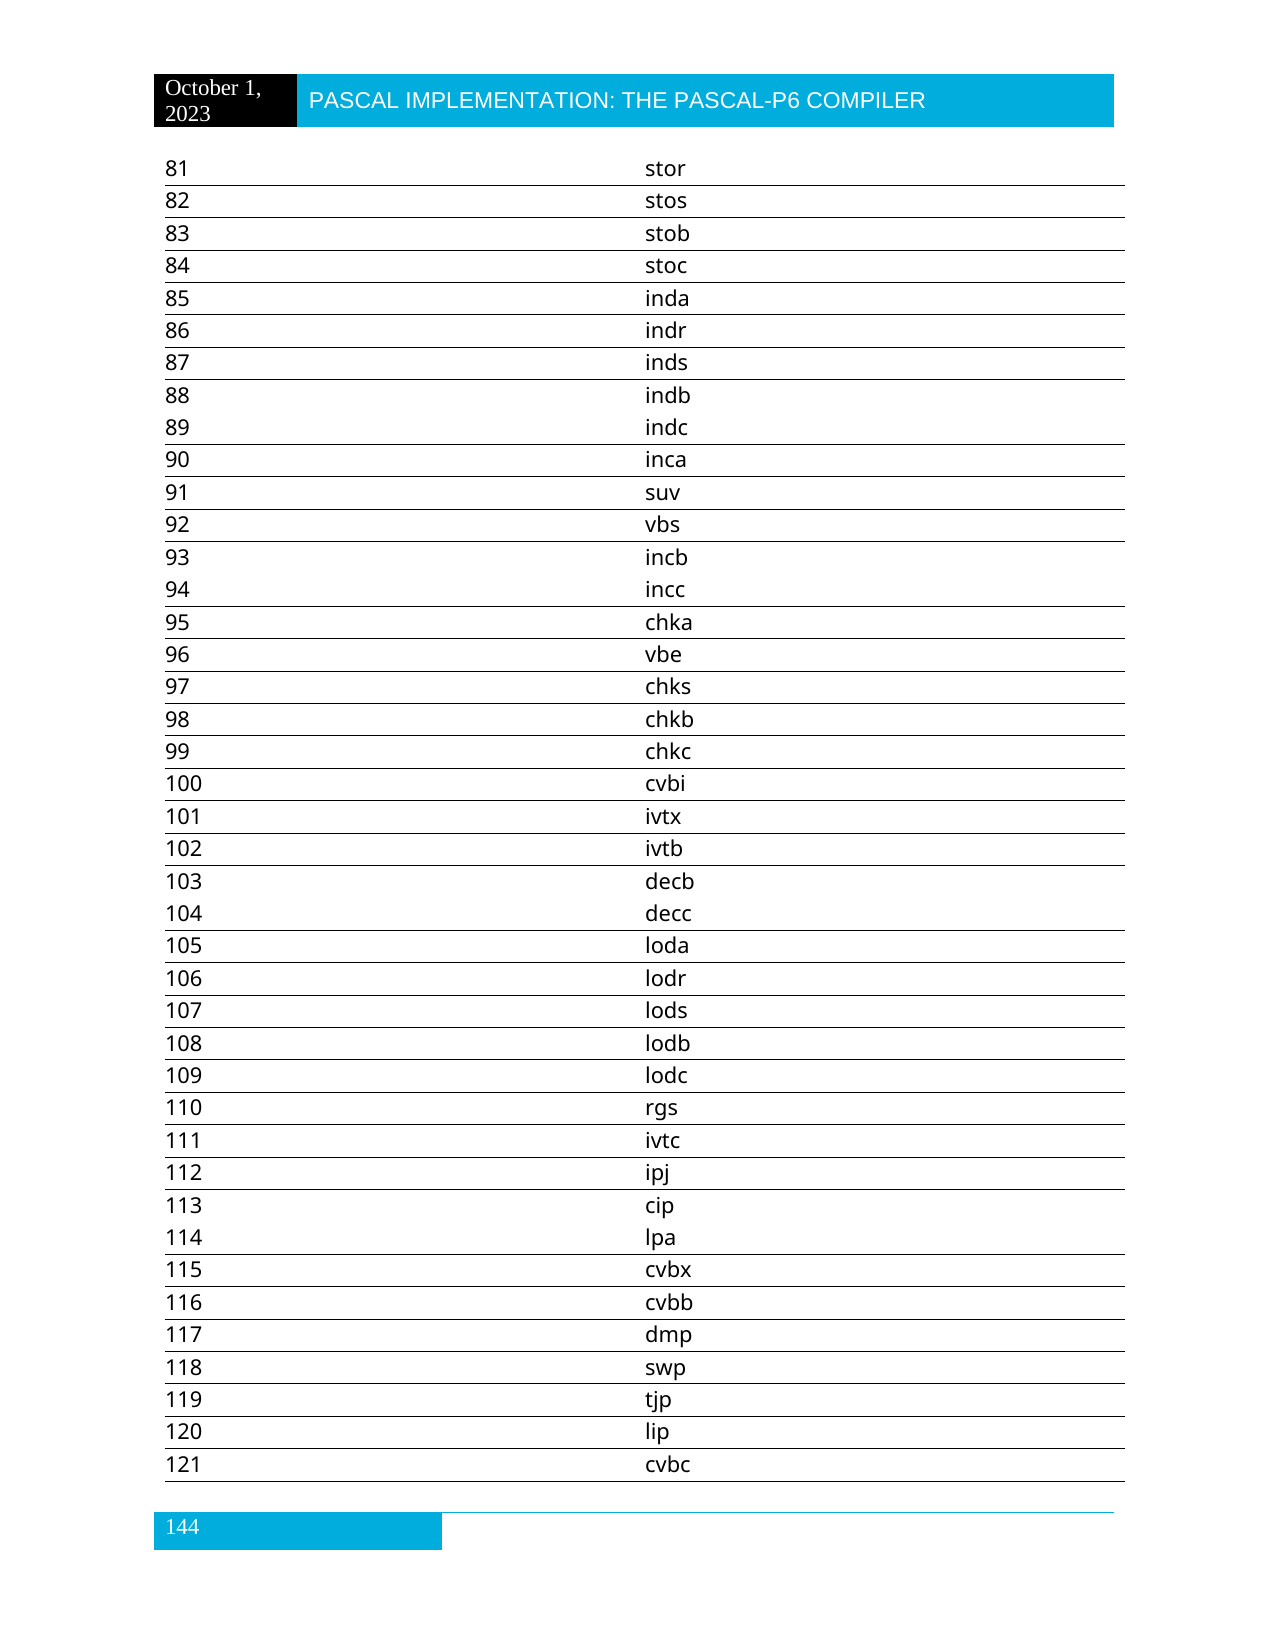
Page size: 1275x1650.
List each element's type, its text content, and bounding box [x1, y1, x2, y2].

table_cell 99 [165, 736, 645, 768]
table_cell loda [645, 931, 1125, 962]
table_cell chkb [645, 704, 1125, 735]
table_cell decb [645, 866, 1125, 898]
table_cell cvbb [645, 1287, 1125, 1319]
table_cell 118 [165, 1352, 645, 1383]
table_cell 95 [165, 607, 645, 638]
table_cell 96 [165, 639, 645, 671]
table_cell 112 [165, 1158, 645, 1189]
table_cell 111 [165, 1125, 645, 1157]
table_cell decc [645, 898, 1125, 930]
table_cell 114 [165, 1222, 645, 1254]
table_cell ivtb [645, 834, 1125, 865]
table_cell vbe [645, 639, 1125, 671]
table_cell 88 [165, 380, 645, 412]
table_cell cvbc [645, 1449, 1125, 1481]
table_cell chka [645, 607, 1125, 638]
table_cell lodc [645, 1060, 1125, 1092]
table_cell vbs [645, 510, 1125, 541]
table_cell stor [645, 153, 1125, 185]
table_cell 119 [165, 1384, 645, 1416]
table_cell cvbi [645, 769, 1125, 800]
table_cell lip [645, 1417, 1125, 1448]
table_cell 87 [165, 348, 645, 379]
table_cell lodr [645, 963, 1125, 995]
table_cell cip [645, 1190, 1125, 1222]
table_cell 98 [165, 704, 645, 735]
table_cell inds [645, 348, 1125, 379]
table_cell 105 [165, 931, 645, 962]
table_cell chks [645, 672, 1125, 703]
table_cell 83 [165, 218, 645, 250]
table_cell ivtx [645, 801, 1125, 833]
table_cell 97 [165, 672, 645, 703]
table_cell 81 [165, 153, 645, 185]
table_cell lpa [645, 1222, 1125, 1254]
table_cell 85 [165, 283, 645, 314]
table_cell 115 [165, 1255, 645, 1286]
table_cell 82 [165, 186, 645, 217]
table_cell stob [645, 218, 1125, 250]
table_cell 100 [165, 769, 645, 800]
table_cell tjp [645, 1384, 1125, 1416]
table_cell inda [645, 283, 1125, 314]
table_cell 113 [165, 1190, 645, 1222]
table_cell 104 [165, 898, 645, 930]
table_cell inca [645, 445, 1125, 476]
table_cell ivtc [645, 1125, 1125, 1157]
table_cell 101 [165, 801, 645, 833]
table_cell stos [645, 186, 1125, 217]
table_cell 89 [165, 412, 645, 444]
table_cell lodb [645, 1028, 1125, 1059]
table_cell cvbx [645, 1255, 1125, 1286]
table_cell indc [645, 412, 1125, 444]
table_cell indr [645, 315, 1125, 347]
table_cell suv [645, 477, 1125, 509]
table_cell 93 [165, 542, 645, 574]
table_cell stoc [645, 251, 1125, 282]
table_cell 106 [165, 963, 645, 995]
table_cell 94 [165, 574, 645, 606]
table_cell ipj [645, 1158, 1125, 1189]
table_cell lods [645, 996, 1125, 1027]
table_cell dmp [645, 1320, 1125, 1351]
table_cell chkc [645, 736, 1125, 768]
table_cell 116 [165, 1287, 645, 1319]
table_cell 108 [165, 1028, 645, 1059]
table_cell rgs [645, 1093, 1125, 1124]
table_cell 92 [165, 510, 645, 541]
table_cell 121 [165, 1449, 645, 1481]
table_cell indb [645, 380, 1125, 412]
table_cell 91 [165, 477, 645, 509]
table_cell 84 [165, 251, 645, 282]
table_cell incc [645, 574, 1125, 606]
table_cell swp [645, 1352, 1125, 1383]
table_cell incb [645, 542, 1125, 574]
table_cell 120 [165, 1417, 645, 1448]
table_cell 103 [165, 866, 645, 898]
table_cell 86 [165, 315, 645, 347]
table_cell 110 [165, 1093, 645, 1124]
table_cell 107 [165, 996, 645, 1027]
table_cell 102 [165, 834, 645, 865]
table_cell 90 [165, 445, 645, 476]
table_cell 109 [165, 1060, 645, 1092]
table_cell 117 [165, 1320, 645, 1351]
